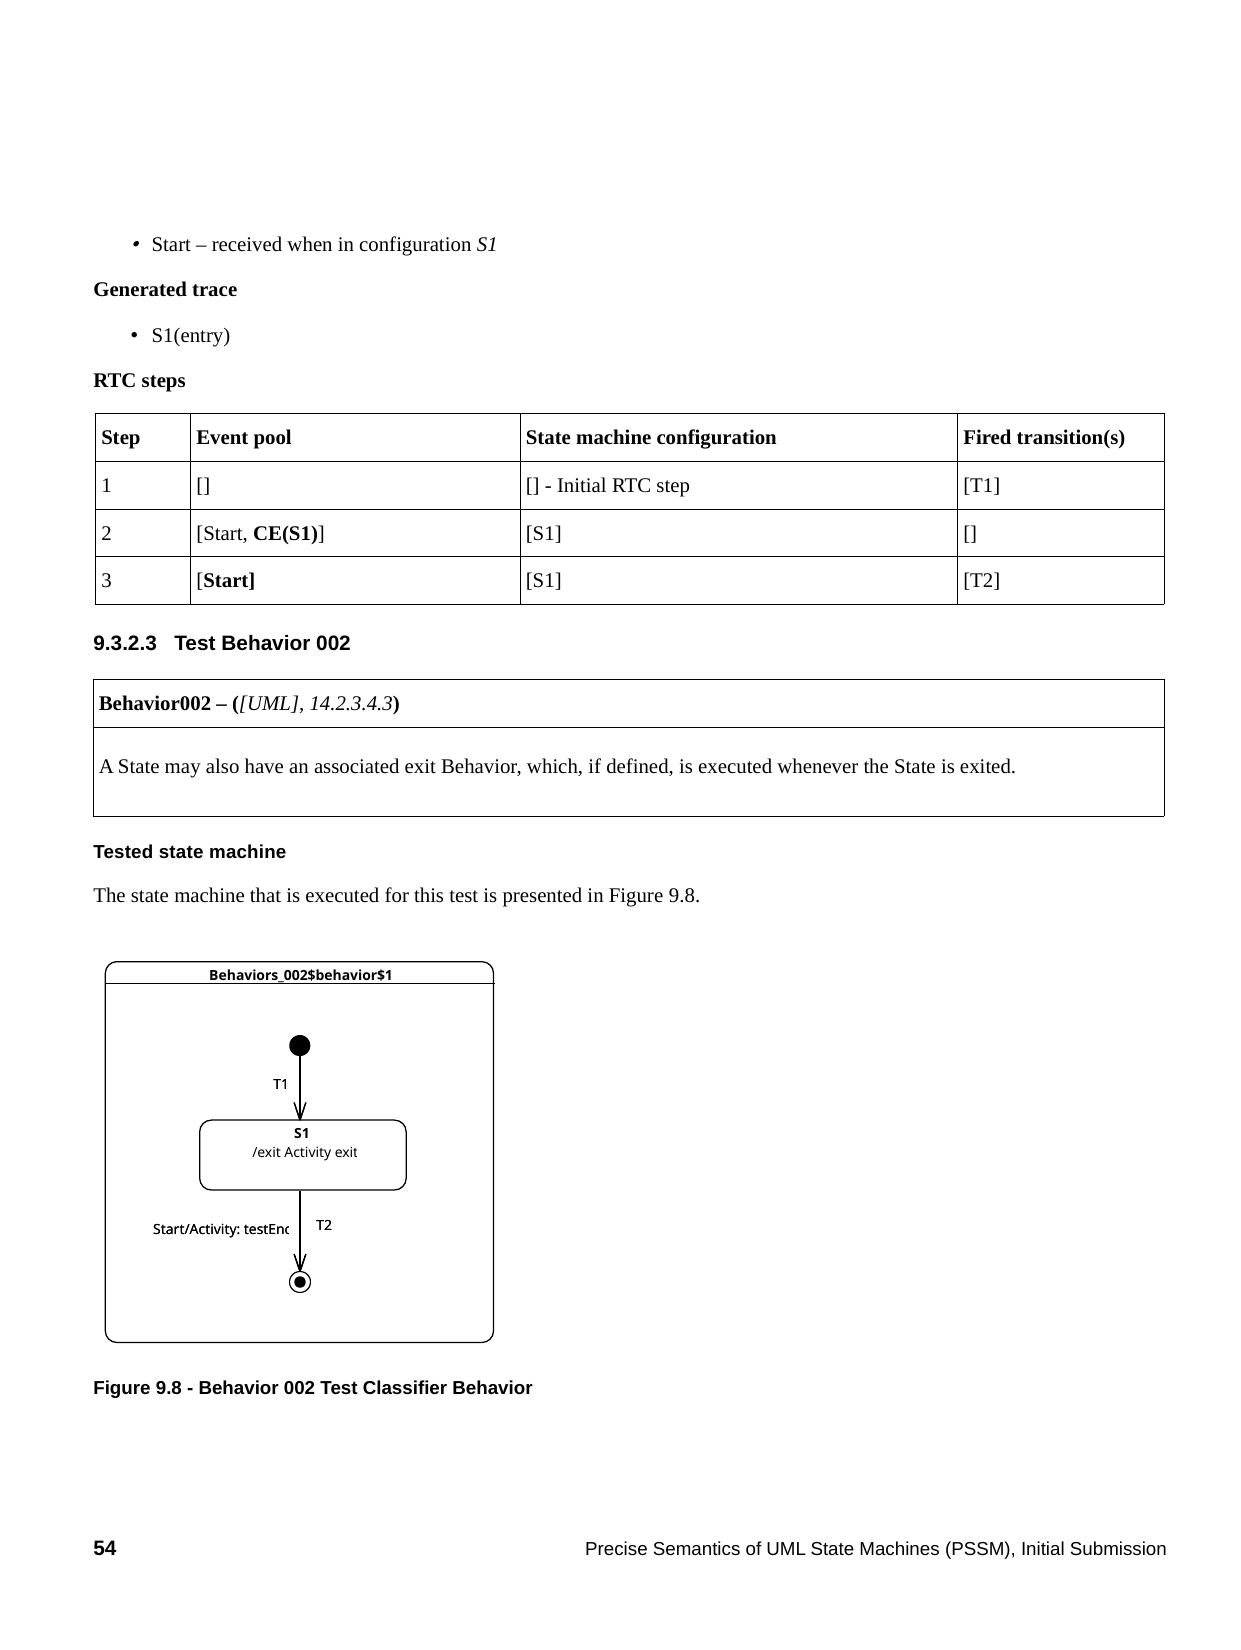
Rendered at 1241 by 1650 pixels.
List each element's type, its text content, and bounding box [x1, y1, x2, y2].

table_header State machine configuration [521, 414, 957, 461]
table_cell [Start, CE(S1)] [191, 510, 520, 556]
text Figure 9.8 - Behavior 002 Test Classifier Behavior [93, 1377, 586, 1398]
table_header Behavior002 – ([UML], 14.2.3.4.3) [94, 680, 1164, 727]
text Generated trace [93, 277, 1164, 301]
table_cell [S1] [521, 557, 957, 604]
table_cell 3 [96, 557, 190, 604]
table_cell [] - Initial RTC step [521, 462, 957, 509]
table_cell [Start] [191, 557, 520, 604]
list Start – received when in configuration S1 [131, 231, 1164, 256]
table_header Step [96, 414, 190, 461]
table_cell 1 [96, 462, 190, 509]
subtitle Tested state machine [93, 841, 1164, 862]
text The state machine that is executed for this test is presented in Figure 9.8. [93, 883, 1164, 907]
table_cell [] [958, 510, 1164, 556]
table_cell 2 [96, 510, 190, 556]
table_header Event pool [191, 414, 520, 461]
list S1(entry) [131, 322, 1164, 347]
table_header Fired transition(s) [958, 414, 1164, 461]
table_cell A State may also have an associated exit Behavior, which, if defined, is executed whenever the State is exited. [94, 728, 1164, 816]
table_cell [S1] [521, 510, 957, 556]
table_cell [] [191, 462, 520, 509]
subtitle Test Behavior 002 [93, 629, 1164, 654]
table_cell [T1] [958, 462, 1164, 509]
text RTC steps [93, 368, 1164, 392]
table_cell [T2] [958, 557, 1164, 604]
